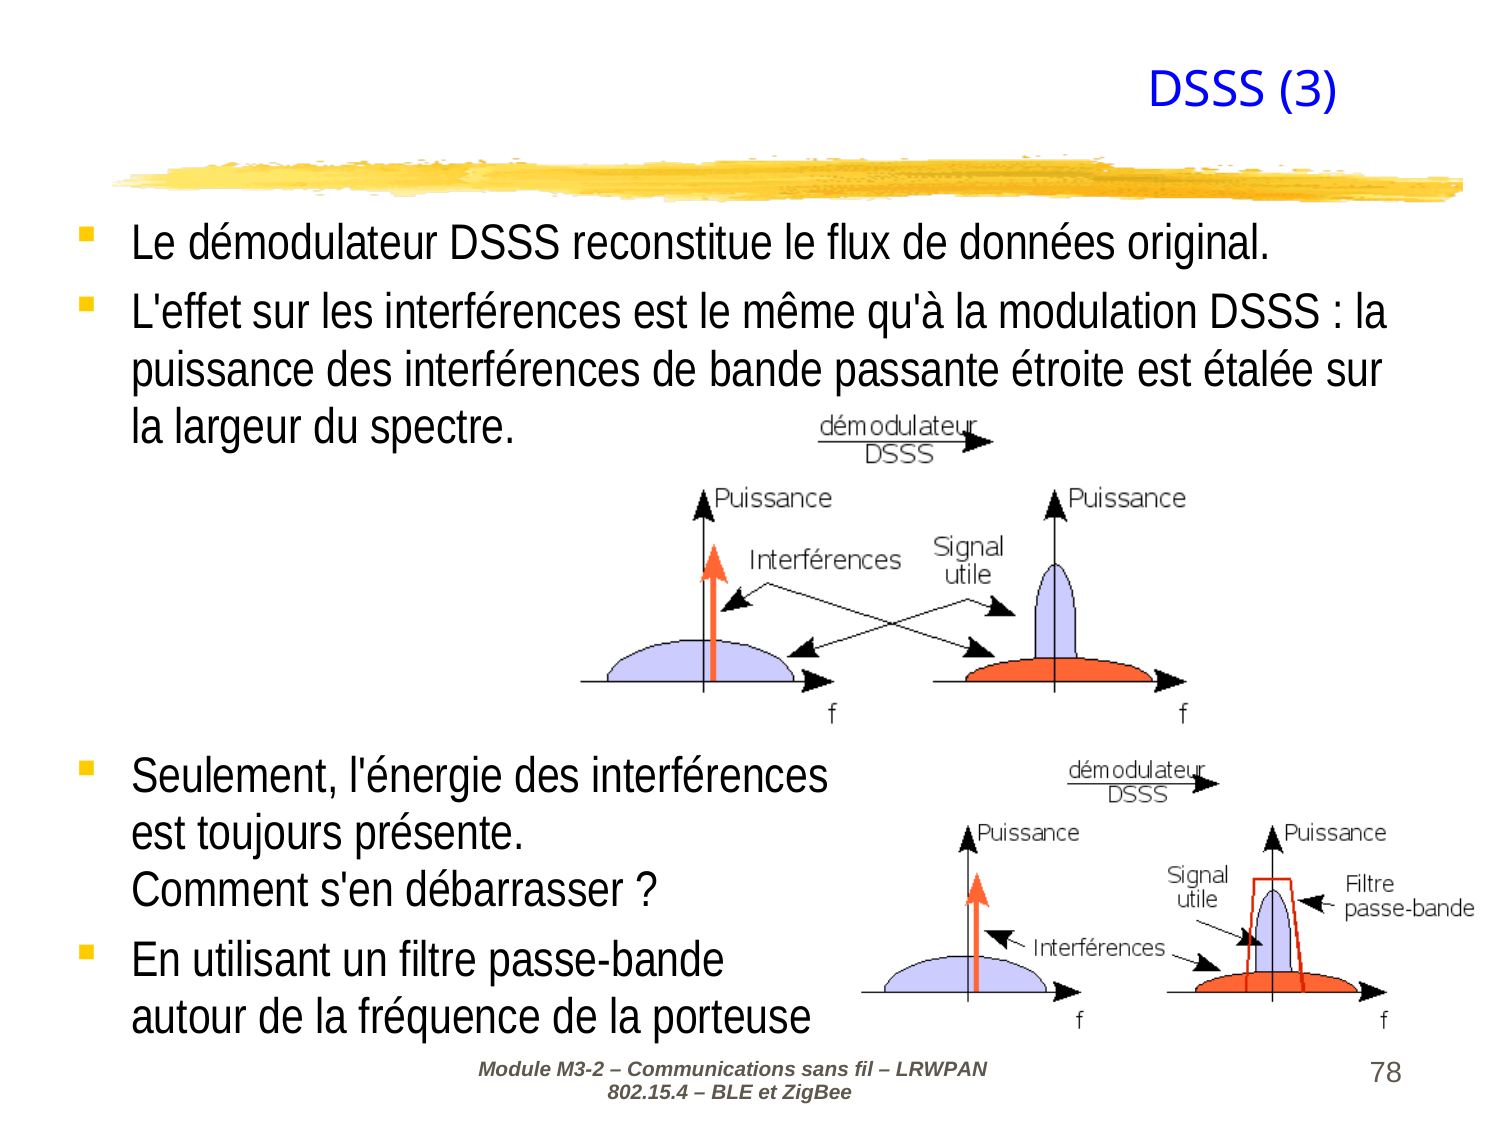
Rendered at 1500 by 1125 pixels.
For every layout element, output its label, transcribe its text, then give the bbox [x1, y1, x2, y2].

title DSSS (3) [62, 37, 1338, 138]
picture [112, 149, 1463, 213]
picture [846, 750, 1492, 1043]
picture [563, 403, 1237, 740]
list Le démodulateur DSSS reconstitue le flux de données original. L'effet sur les interférences est le même qu'à la modulation DSSS : la puissance des interférences de bande passante étroite est étalée sur la largeur du spectre. Seulement, l'énergie des interférences est toujours présente. Comment s'en débarrasser ? En utilisant un filtre passe-bande autour de la fréquence de la porteuse [74, 212, 1417, 1051]
